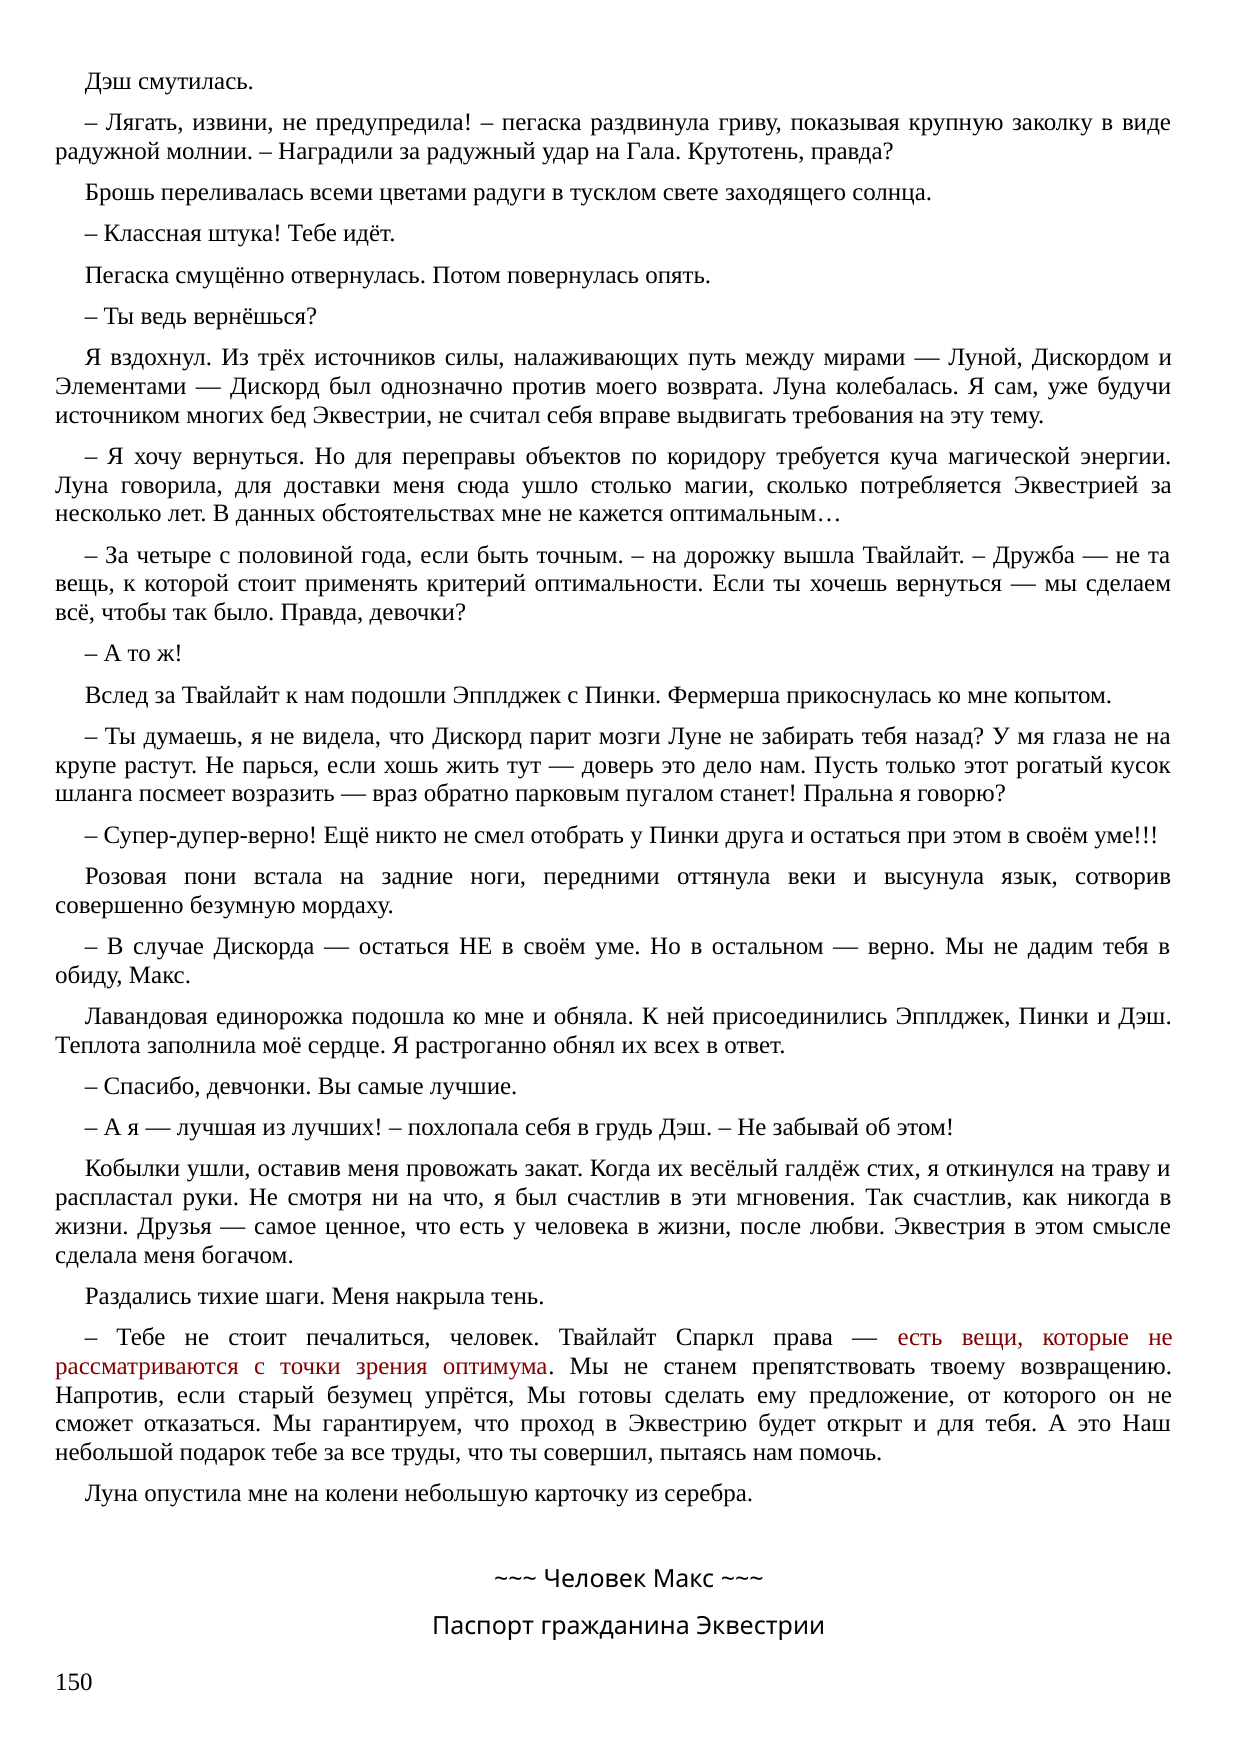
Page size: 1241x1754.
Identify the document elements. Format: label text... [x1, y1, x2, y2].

text ~~~ Человек Макс ~~~ [55, 1561, 1173, 1595]
text Я вздохнул. Из трёх источников силы, налаживающих путь между мирами — Луной, Дискордом и Элементами — Дискорд был однозначно против моего возврата. Луна колебалась. Я сам, уже будучи источником многих бед Эквестрии, не считал себя вправе выдвигать требования на эту тему. [55, 342, 1173, 428]
text Кобылки ушли, оставив меня провожать закат. Когда их весёлый галдёж стих, я откинулся на траву и распластал руки. Не смотря ни на что, я был счастлив в эти мгновения. Так счастлив, как никогда в жизни. Друзья — самое ценное, что есть у человека в жизни, после любви. Эквестрия в этом смысле сделала меня богачом. [55, 1153, 1173, 1268]
text – Супер-дупер-верно! Ещё никто не смел отобрать у Пинки друга и остаться при этом в своём уме!!! [55, 820, 1173, 848]
text Пегаска смущённо отвернулась. Потом повернулась опять. [55, 260, 1173, 288]
text – А я — лучшая из лучших! – похлопала себя в грудь Дэш. – Не забывай об этом! [55, 1112, 1173, 1141]
text Паспорт гражданина Эквестрии [55, 1608, 1173, 1642]
text Розовая пони встала на задние ноги, передними оттянула веки и высунула язык, сотворив совершенно безумную мордаху. [55, 861, 1173, 918]
text Дэш смутилась. [55, 66, 1173, 95]
text – Ты ведь вернёшься? [55, 301, 1173, 330]
text – Спасибо, девчонки. Вы самые лучшие. [55, 1071, 1173, 1100]
text – Лягать, извини, не предупредила! – пегаска раздвинула гриву, показывая крупную заколку в виде радужной молнии. – Наградили за радужный удар на Гала. Крутотень, правда? [55, 107, 1173, 165]
text Лавандовая единорожка подошла ко мне и обняла. К ней присоединились Эпплджек, Пинки и Дэш. Теплота заполнила моё сердце. Я растроганно обнял их всех в ответ. [55, 1001, 1173, 1058]
text – А то ж! [55, 638, 1173, 667]
text – Я хочу вернуться. Но для переправы объектов по коридору требуется куча магической энергии. Луна говорила, для доставки меня сюда ушло столько магии, сколько потребляется Эквестрией за несколько лет. В данных обстоятельствах мне не кажется оптимальным… [55, 441, 1173, 527]
text – Ты думаешь, я не видела, что Дискорд парит мозги Луне не забирать тебя назад? У мя глаза не на крупе растут. Не парься, если хошь жить тут — доверь это дело нам. Пусть только этот рогатый кусок шланга посмеет возразить — враз обратно парковым пугалом станет! Пральна я говорю? [55, 721, 1173, 807]
text Раздались тихие шаги. Меня накрыла тень. [55, 1281, 1173, 1310]
text – За четыре с половиной года, если быть точным. – на дорожку вышла Твайлайт. – Дружба — не та вещь, к которой стоит применять критерий оптимальности. Если ты хочешь вернуться — мы сделаем всё, чтобы так было. Правда, девочки? [55, 540, 1173, 626]
text Вслед за Твайлайт к нам подошли Эпплджек с Пинки. Фермерша прикоснулась ко мне копытом. [55, 680, 1173, 708]
text – В случае Дискорда — остаться НЕ в своём уме. Но в остальном — верно. Мы не дадим тебя в обиду, Макс. [55, 931, 1173, 988]
text Брошь переливалась всеми цветами радуги в тусклом свете заходящего солнца. [55, 177, 1173, 206]
text – Классная штука! Тебе идёт. [55, 218, 1173, 247]
text Луна опустила мне на колени небольшую карточку из серебра. [55, 1478, 1173, 1507]
text – Тебе не стоит печалиться, человек. Твайлайт Спаркл права — есть вещи, которые не рассматриваются с точки зрения оптимума. Мы не станем препятствовать твоему возвращению. Напротив, если старый безумец упрётся, Мы готовы сделать ему предложение, от которого он не сможет отказаться. Мы гарантируем, что проход в Эквестрию будет открыт и для тебя. А это Наш небольшой подарок тебе за все труды, что ты совершил, пытаясь нам помочь. [55, 1322, 1173, 1466]
